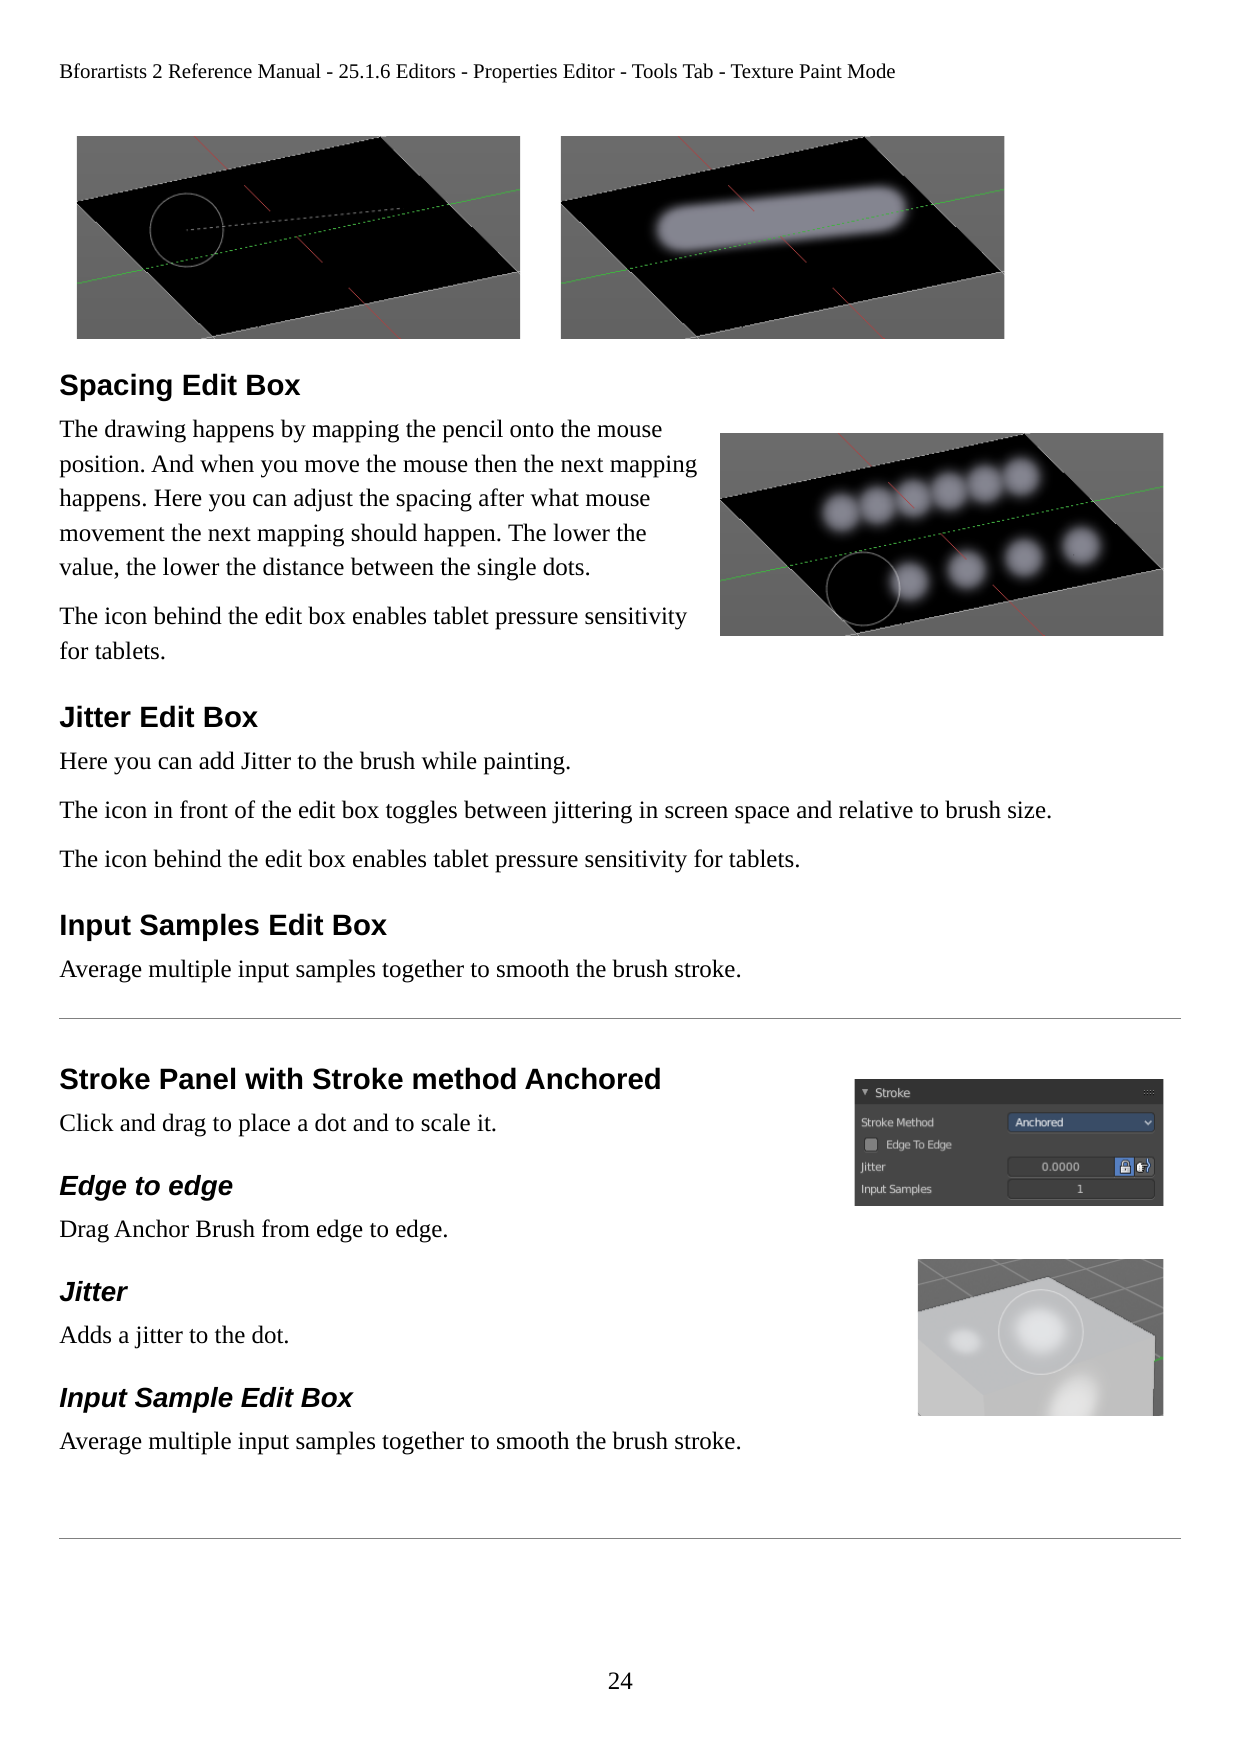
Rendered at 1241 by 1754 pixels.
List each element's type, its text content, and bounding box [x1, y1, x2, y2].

text Click and drag to place a dot and to scale it. [59, 1108, 854, 1137]
picture [76, 136, 521, 339]
picture [854, 1079, 1164, 1206]
text The drawing happens by mapping the pencil onto the mouse position. And when you move the mouse then the next mapping happens. Here you can adjust the spacing after what mouse movement the next mapping should happen. The lower the value, the lower the distance between the single dots. [59, 414, 1181, 581]
subtitle Input Sample Edit Box [59, 1381, 917, 1413]
text The icon behind the edit box enables tablet pressure sensitivity for tablets. [59, 844, 1181, 873]
subtitle [1164, 1169, 1181, 1201]
picture [560, 136, 1005, 339]
picture [720, 433, 1164, 636]
text Adds a jitter to the dot. [59, 1320, 917, 1348]
text Here you can add Jitter to the brush while painting. [59, 746, 1181, 774]
picture [917, 1259, 1164, 1416]
subtitle Spacing Edit Box [59, 368, 1181, 402]
subtitle Edge to edge [59, 1169, 854, 1201]
text Average multiple input samples together to smooth the brush stroke. [59, 1426, 1181, 1454]
text Average multiple input samples together to smooth the brush stroke. [59, 954, 1181, 983]
subtitle Jitter Edit Box [59, 699, 1181, 733]
subtitle Input Samples Edit Box [59, 908, 1181, 941]
text Drag Anchor Brush from edge to edge. [59, 1214, 1181, 1243]
subtitle [1164, 1381, 1181, 1413]
subtitle Stroke Panel with Stroke method Anchored [59, 1062, 1181, 1095]
text The icon in front of the edit box toggles between jittering in screen space and relative to brush size. [59, 795, 1181, 824]
subtitle [1164, 1275, 1181, 1307]
subtitle Jitter [59, 1275, 917, 1307]
text The icon behind the edit box enables tablet pressure sensitivity for tablets. [59, 601, 1181, 665]
